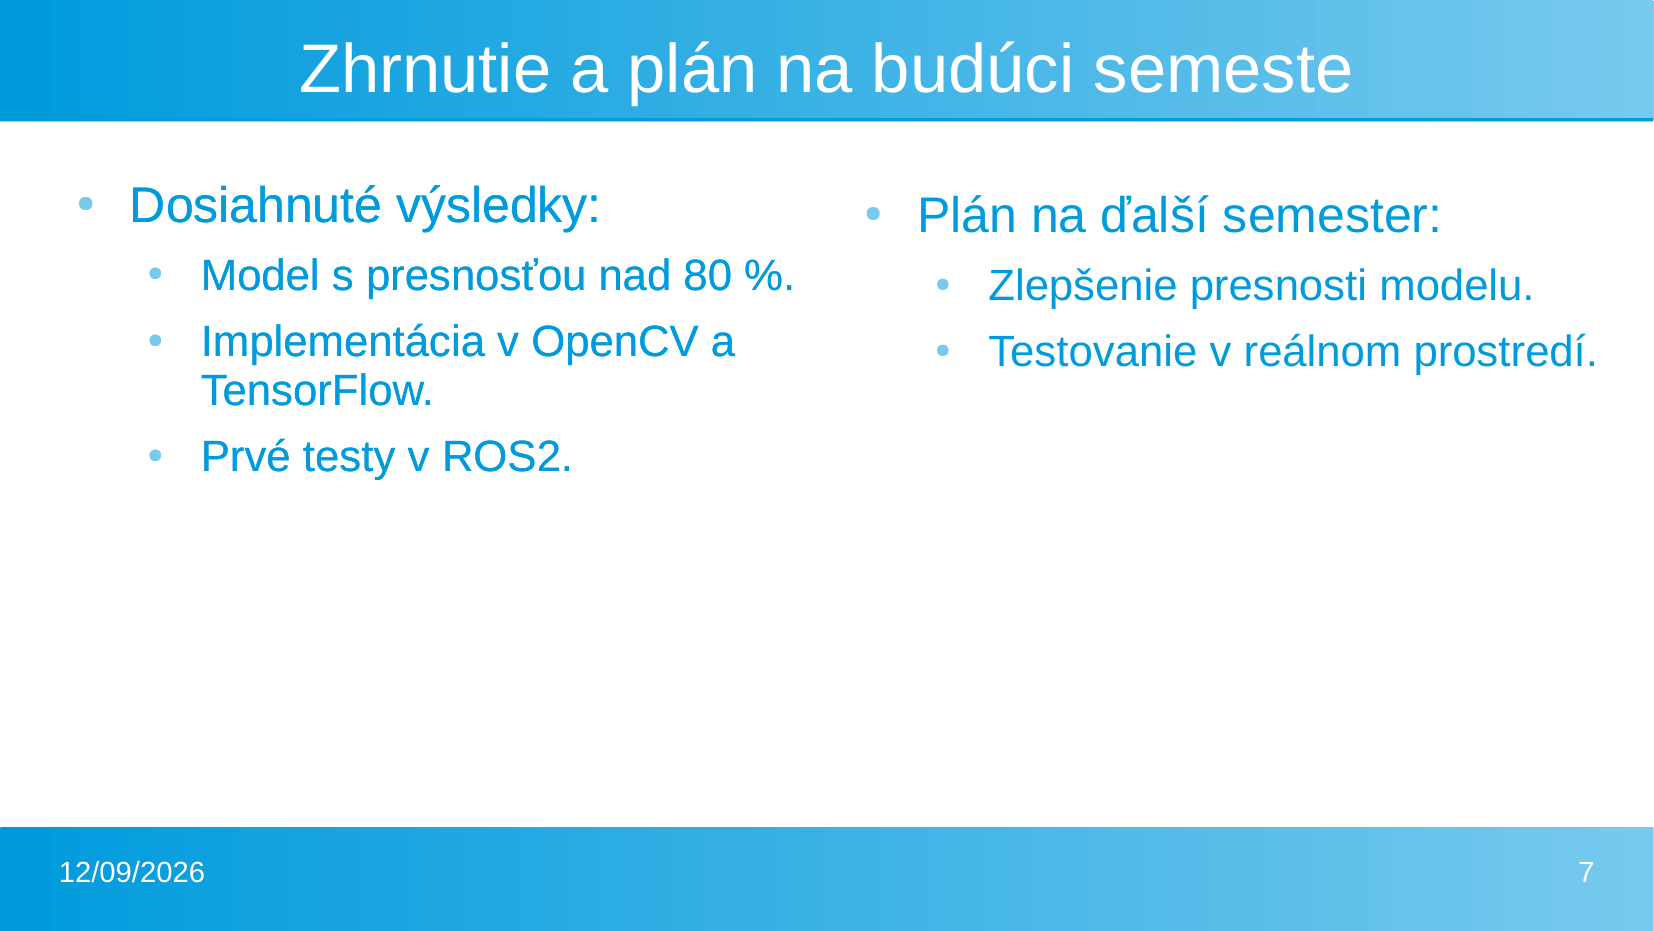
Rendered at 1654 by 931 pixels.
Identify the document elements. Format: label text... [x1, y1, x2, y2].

title Zhrnutie a plán na budúci semeste [59, 29, 1595, 108]
list Plán na ďalší semester: Zlepšenie presnosti modelu. Testovanie v reálnom prostredí. [846, 187, 1613, 779]
list Dosiahnuté výsledky: Model s presnosťou nad 80 %. Implementácia v OpenCV a TensorFlow. Prvé testy v ROS2. [59, 177, 826, 768]
